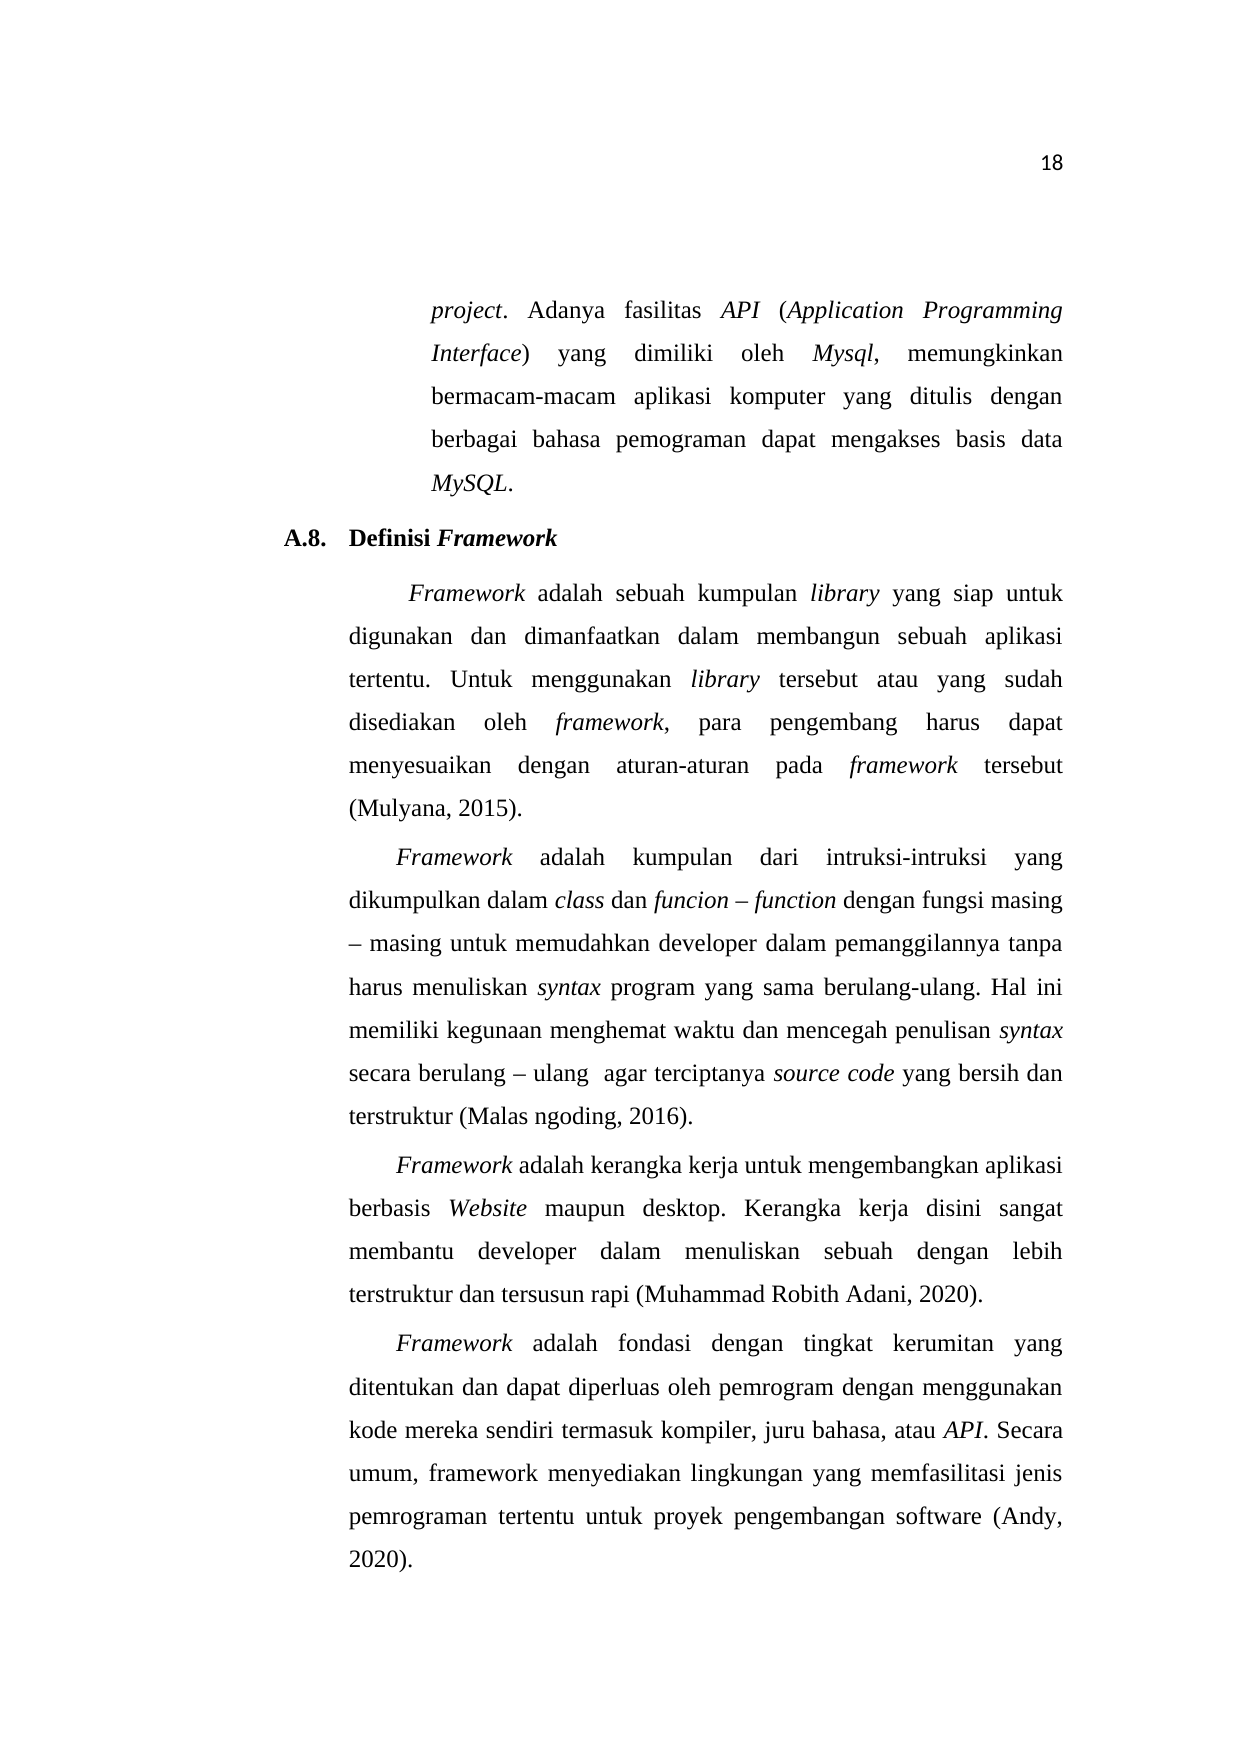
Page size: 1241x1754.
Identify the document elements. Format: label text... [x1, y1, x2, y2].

text Framework adalah fondasi dengan tingkat kerumitan yang ditentukan dan dapat diperluas oleh pemrogram dengan menggunakan kode mereka sendiri termasuk kompiler, juru bahasa, atau API. Secara umum, framework menyediakan lingkungan yang memfasilitasi jenis pemrograman tertentu untuk proyek pengembangan software (Andy, 2020). [348, 1328, 1063, 1573]
text Framework adalah sebuah kumpulan library yang siap untuk digunakan dan dimanfaatkan dalam membangun sebuah aplikasi tertentu. Untuk menggunakan library tersebut atau yang sudah disediakan oleh framework, para pengembang harus dapat menyesuaikan dengan aturan-aturan pada framework tersebut (Mulyana, 2015)⁠. [348, 578, 1063, 822]
list Definisi Framework [266, 523, 1063, 551]
text Framework adalah kumpulan dari intruksi-intruksi yang dikumpulkan dalam class dan funcion – function dengan fungsi masing – masing untuk memudahkan developer dalam pemanggilannya tanpa harus menuliskan syntax program yang sama berulang-ulang. Hal ini memiliki kegunaan menghemat waktu dan mencegah penulisan syntax secara berulang – ulang agar terciptanya source code yang bersih dan terstruktur (Malas ngoding, 2016). [348, 842, 1063, 1130]
text Framework adalah kerangka kerja untuk mengembangkan aplikasi berbasis Website maupun desktop. Kerangka kerja disini sangat membantu developer dalam menuliskan sebuah dengan lebih terstruktur dan tersusun rapi (Muhammad Robith Adani, 2020). [348, 1150, 1063, 1308]
text project. Adanya fasilitas API (Application Programming Interface) yang dimiliki oleh Mysql, memungkinkan bermacam-macam aplikasi komputer yang ditulis dengan berbagai bahasa pemograman dapat mengakses basis data MySQL. [431, 295, 1063, 496]
